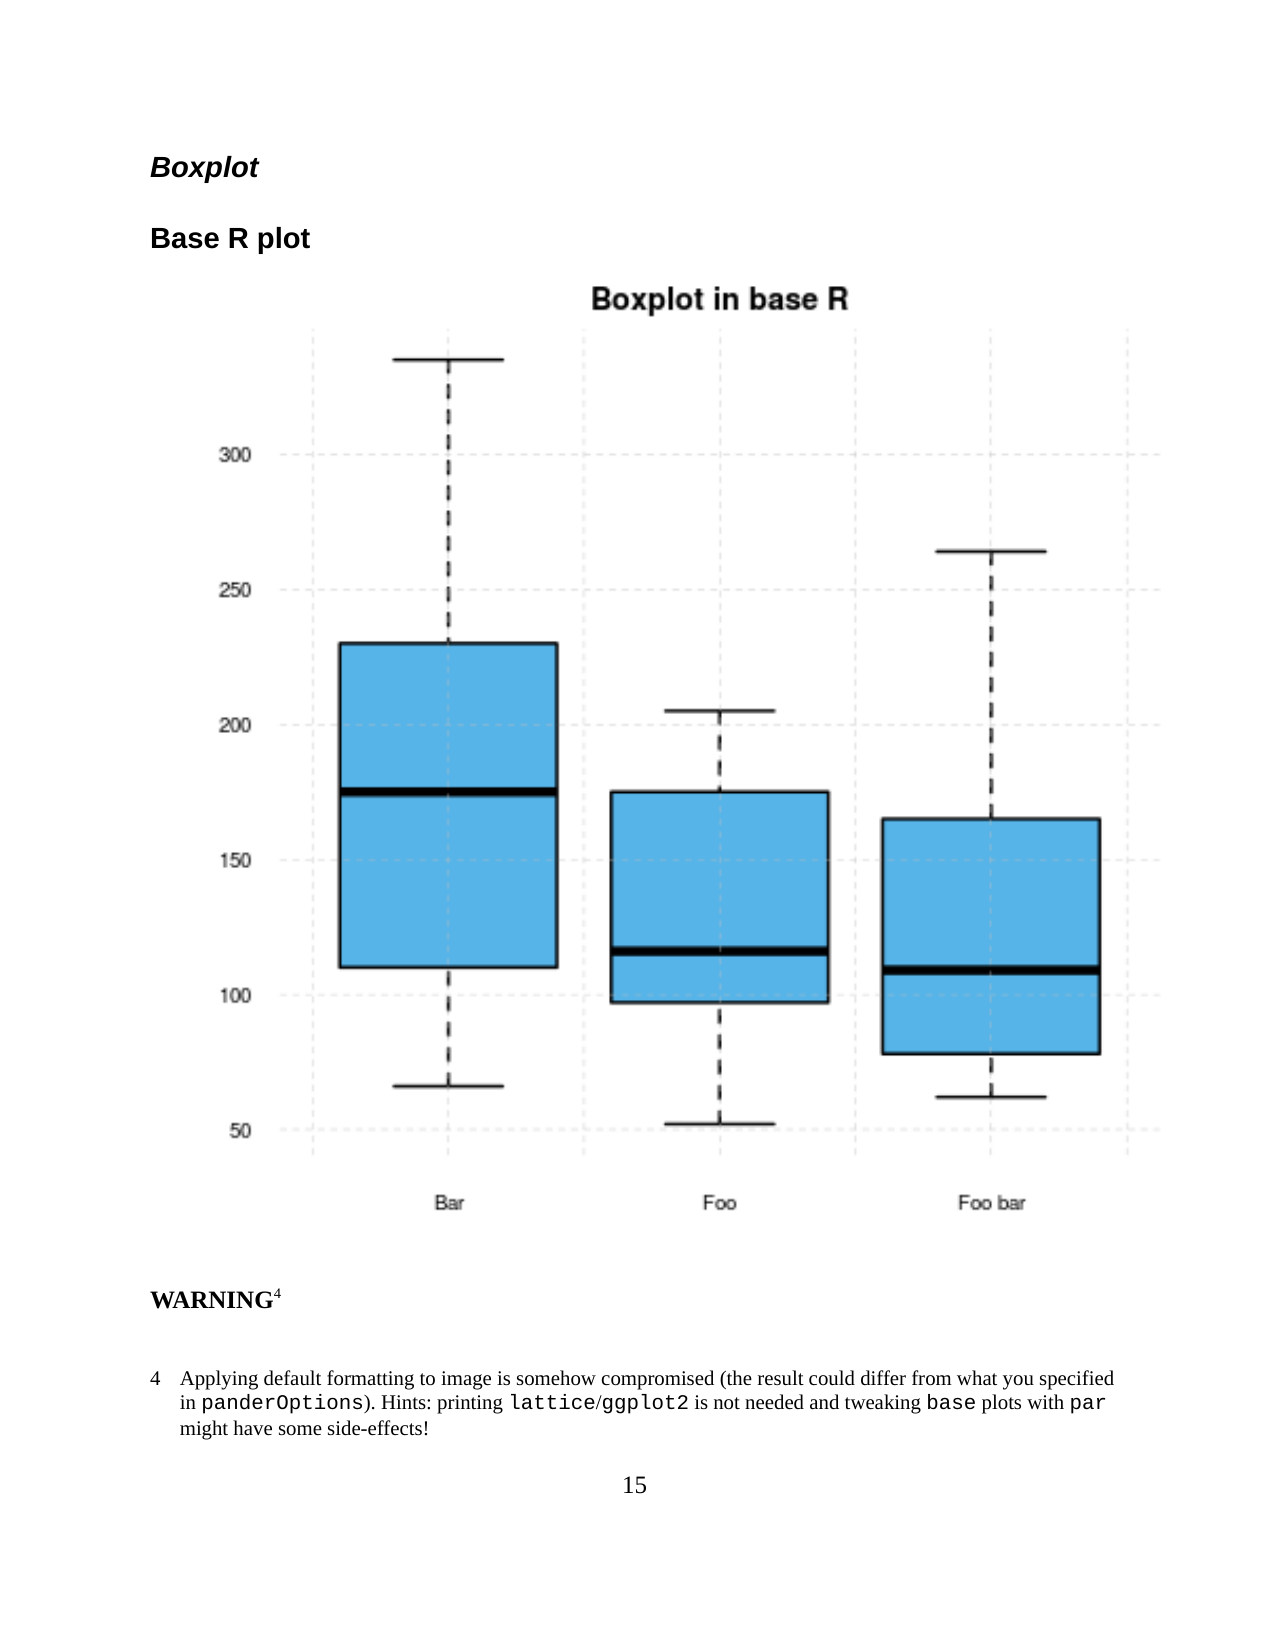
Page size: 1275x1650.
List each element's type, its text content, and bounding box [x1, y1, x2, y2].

text WARNING [150, 1280, 1125, 1314]
subtitle Base R plot [150, 221, 1125, 254]
subtitle Boxplot [150, 150, 1125, 183]
picture [150, 267, 1163, 1280]
text Applying default formatting to image is somehow compromised (the result could differ from what you specified in panderOptions). Hints: printing lattice/ggplot2 is not needed and tweaking base plots with par might have some side-effects! [150, 1366, 1125, 1440]
